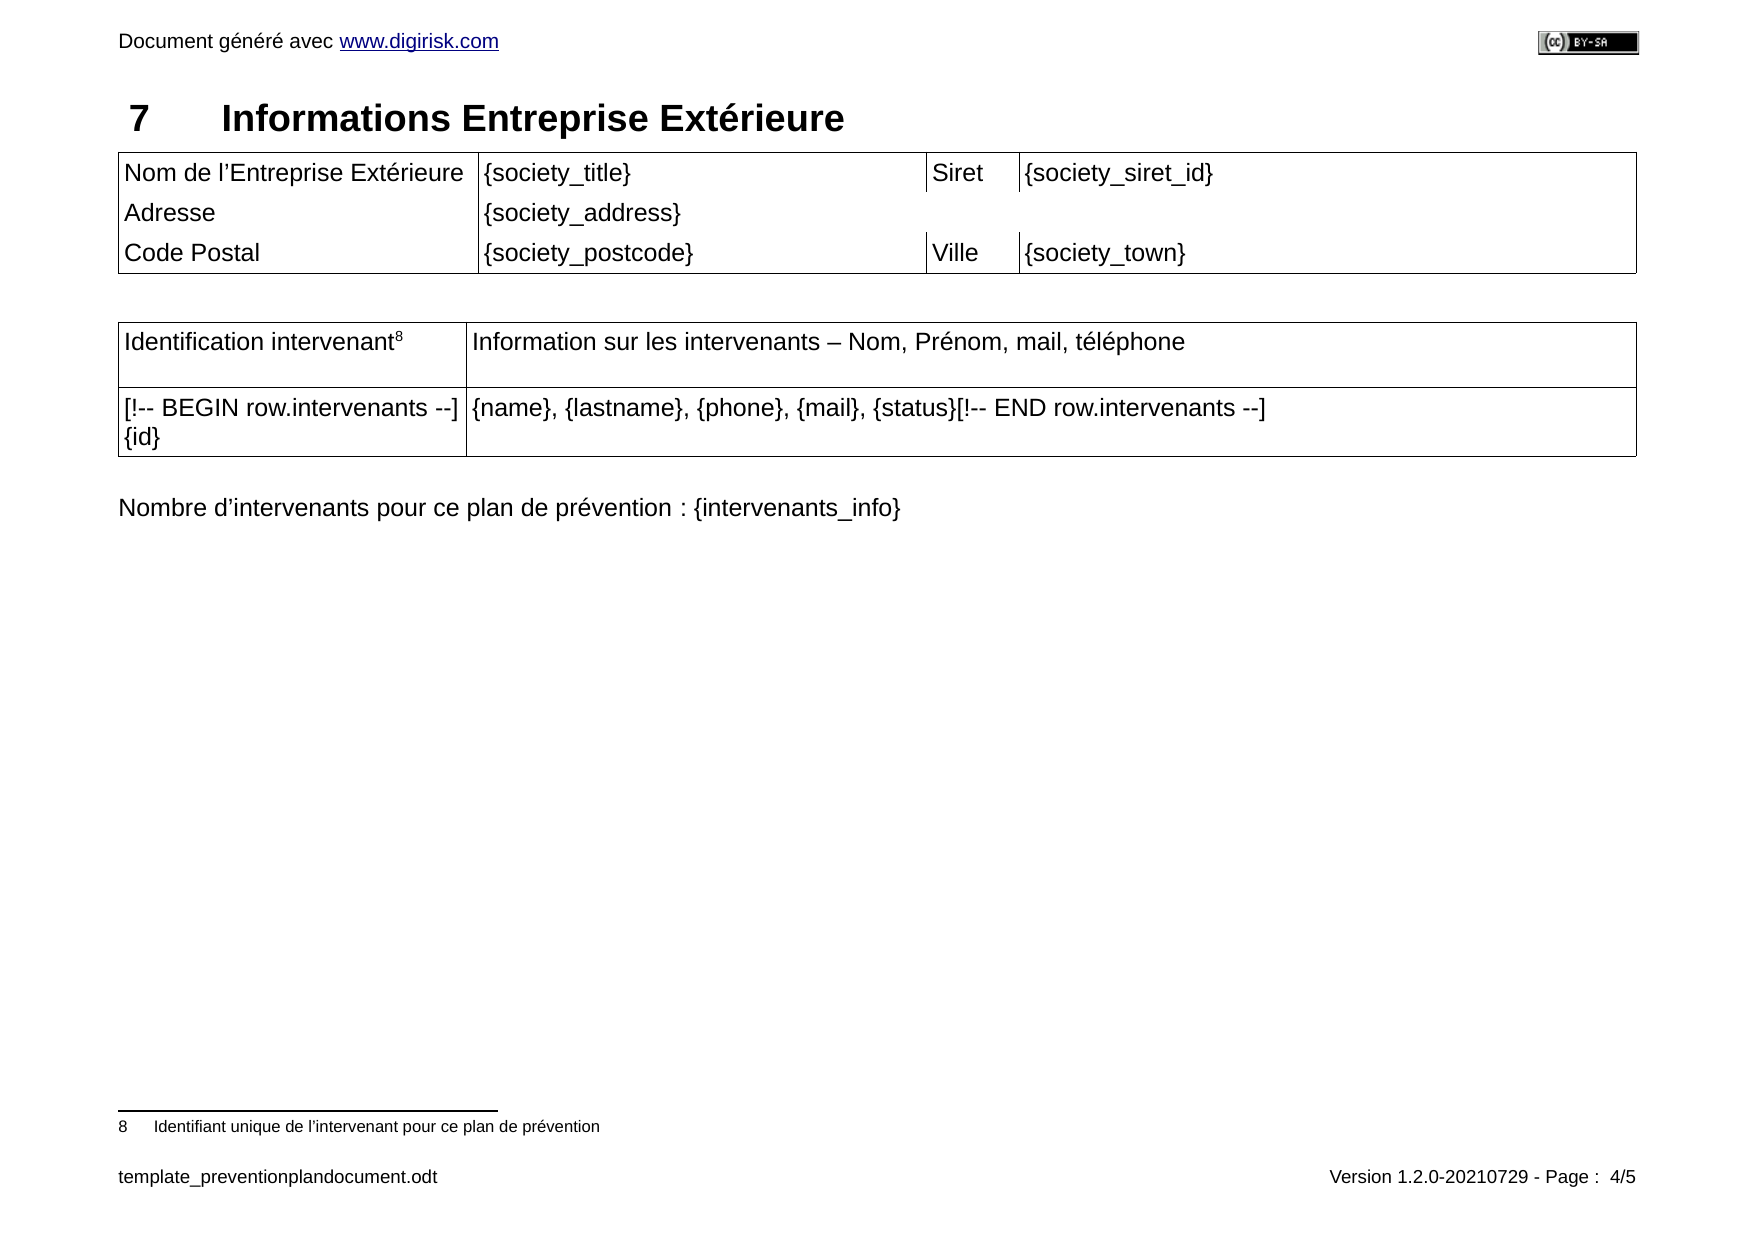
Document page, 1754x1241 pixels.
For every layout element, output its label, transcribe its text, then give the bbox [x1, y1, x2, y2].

table_cell [!-- BEGIN row.intervenants --]{id} [119, 388, 466, 456]
table_header Identification intervenant [119, 323, 466, 387]
table_cell Code Postal [119, 232, 478, 272]
subtitle Informations Entreprise Extérieure [118, 96, 1636, 139]
text Nombre d’intervenants pour ce plan de prévention : {intervenants_info} [118, 493, 1636, 522]
table_cell {society_postcode} [479, 232, 926, 272]
table_cell {society_town} [1020, 232, 1636, 272]
table_header {society_siret_id} [1020, 153, 1636, 192]
table_cell {name}, {lastname}, {phone}, {mail}, {status}[!-- END row.intervenants --] [467, 388, 1636, 456]
table_header Information sur les intervenants – Nom, Prénom, mail, téléphone [467, 323, 1636, 387]
table_header Nom de l’Entreprise Extérieure [119, 153, 478, 192]
table_header Siret [927, 153, 1019, 192]
table_cell Adresse [119, 192, 478, 232]
table_cell {society_address} [479, 192, 1636, 232]
table_cell Ville [927, 232, 1019, 272]
table_header {society_title} [479, 153, 926, 192]
picture [1538, 31, 1640, 55]
